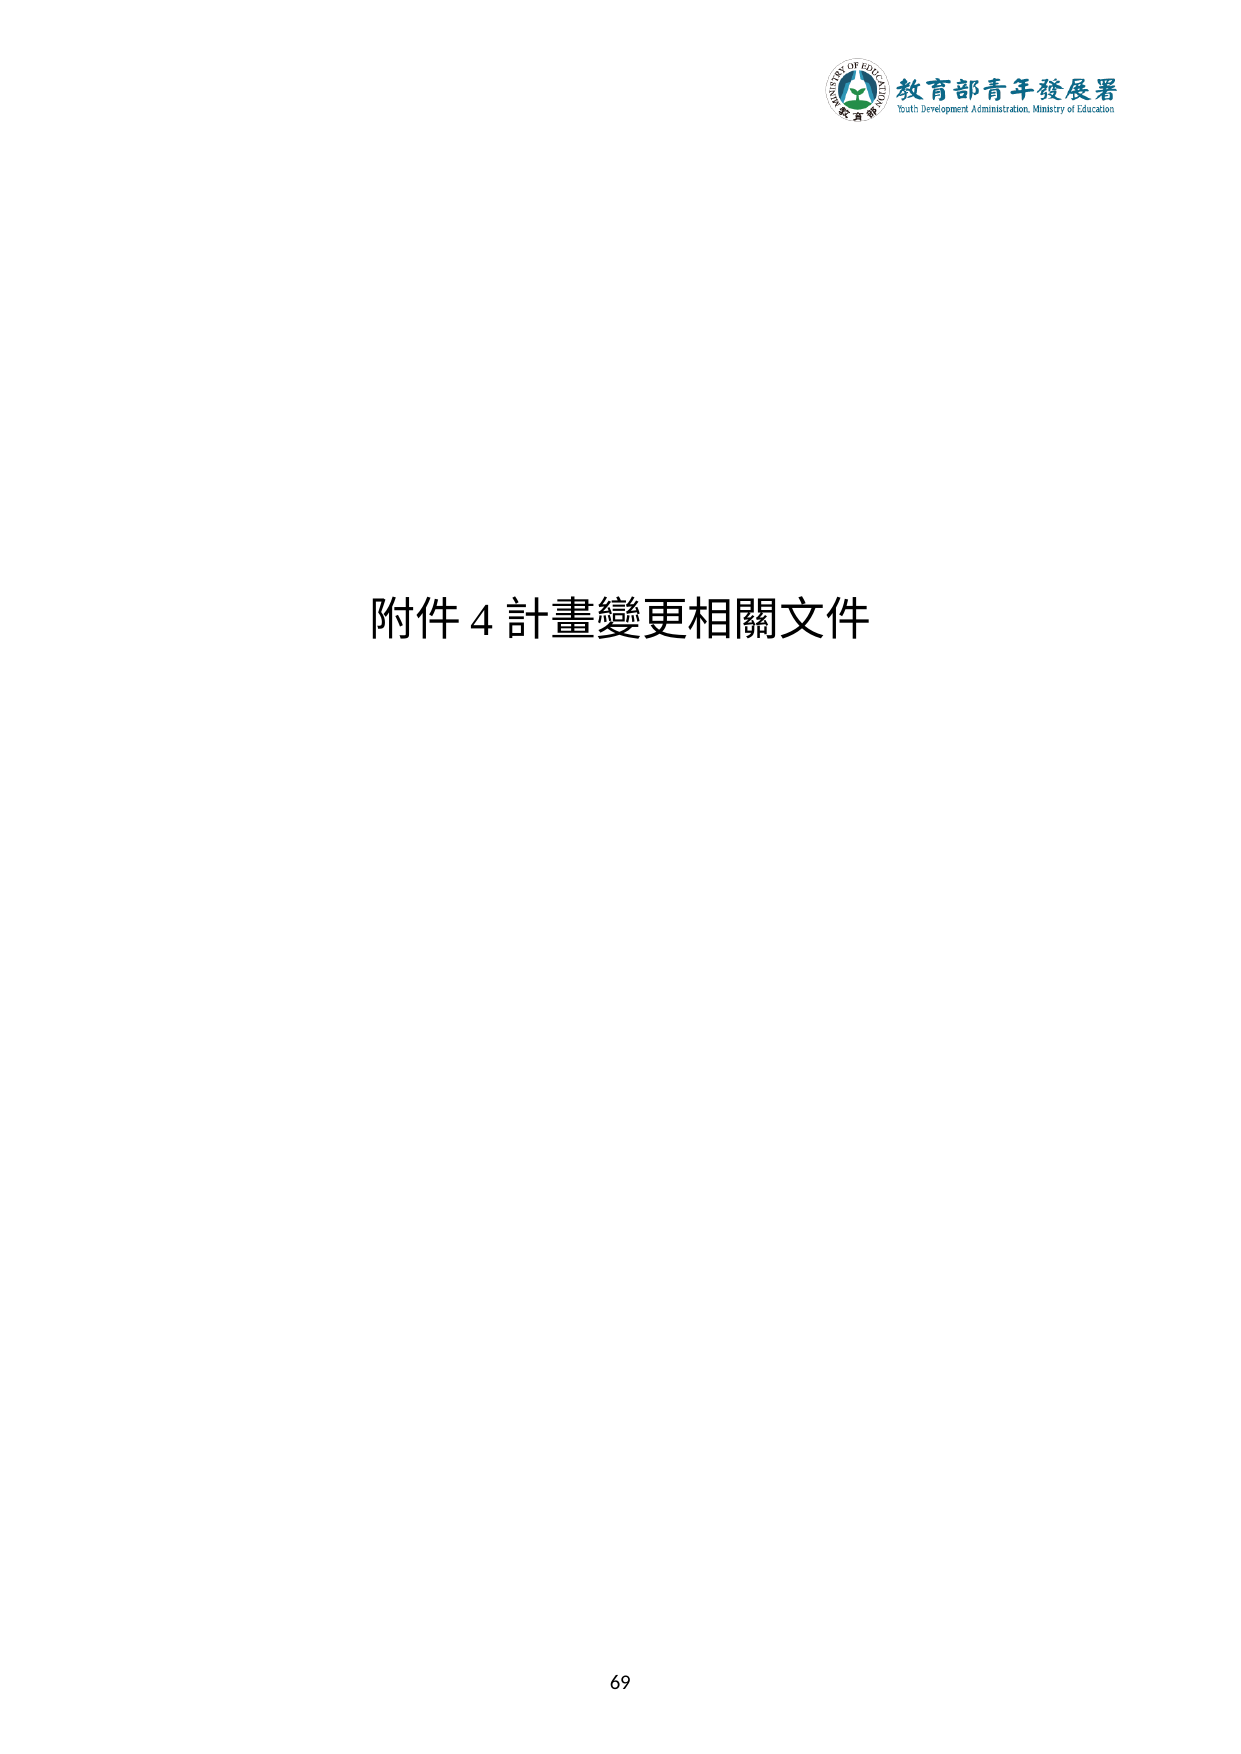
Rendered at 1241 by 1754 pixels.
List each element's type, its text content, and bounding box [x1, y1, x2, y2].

subtitle 附件4 計畫變更相關文件 [118, 582, 1122, 649]
picture [818, 53, 1123, 126]
